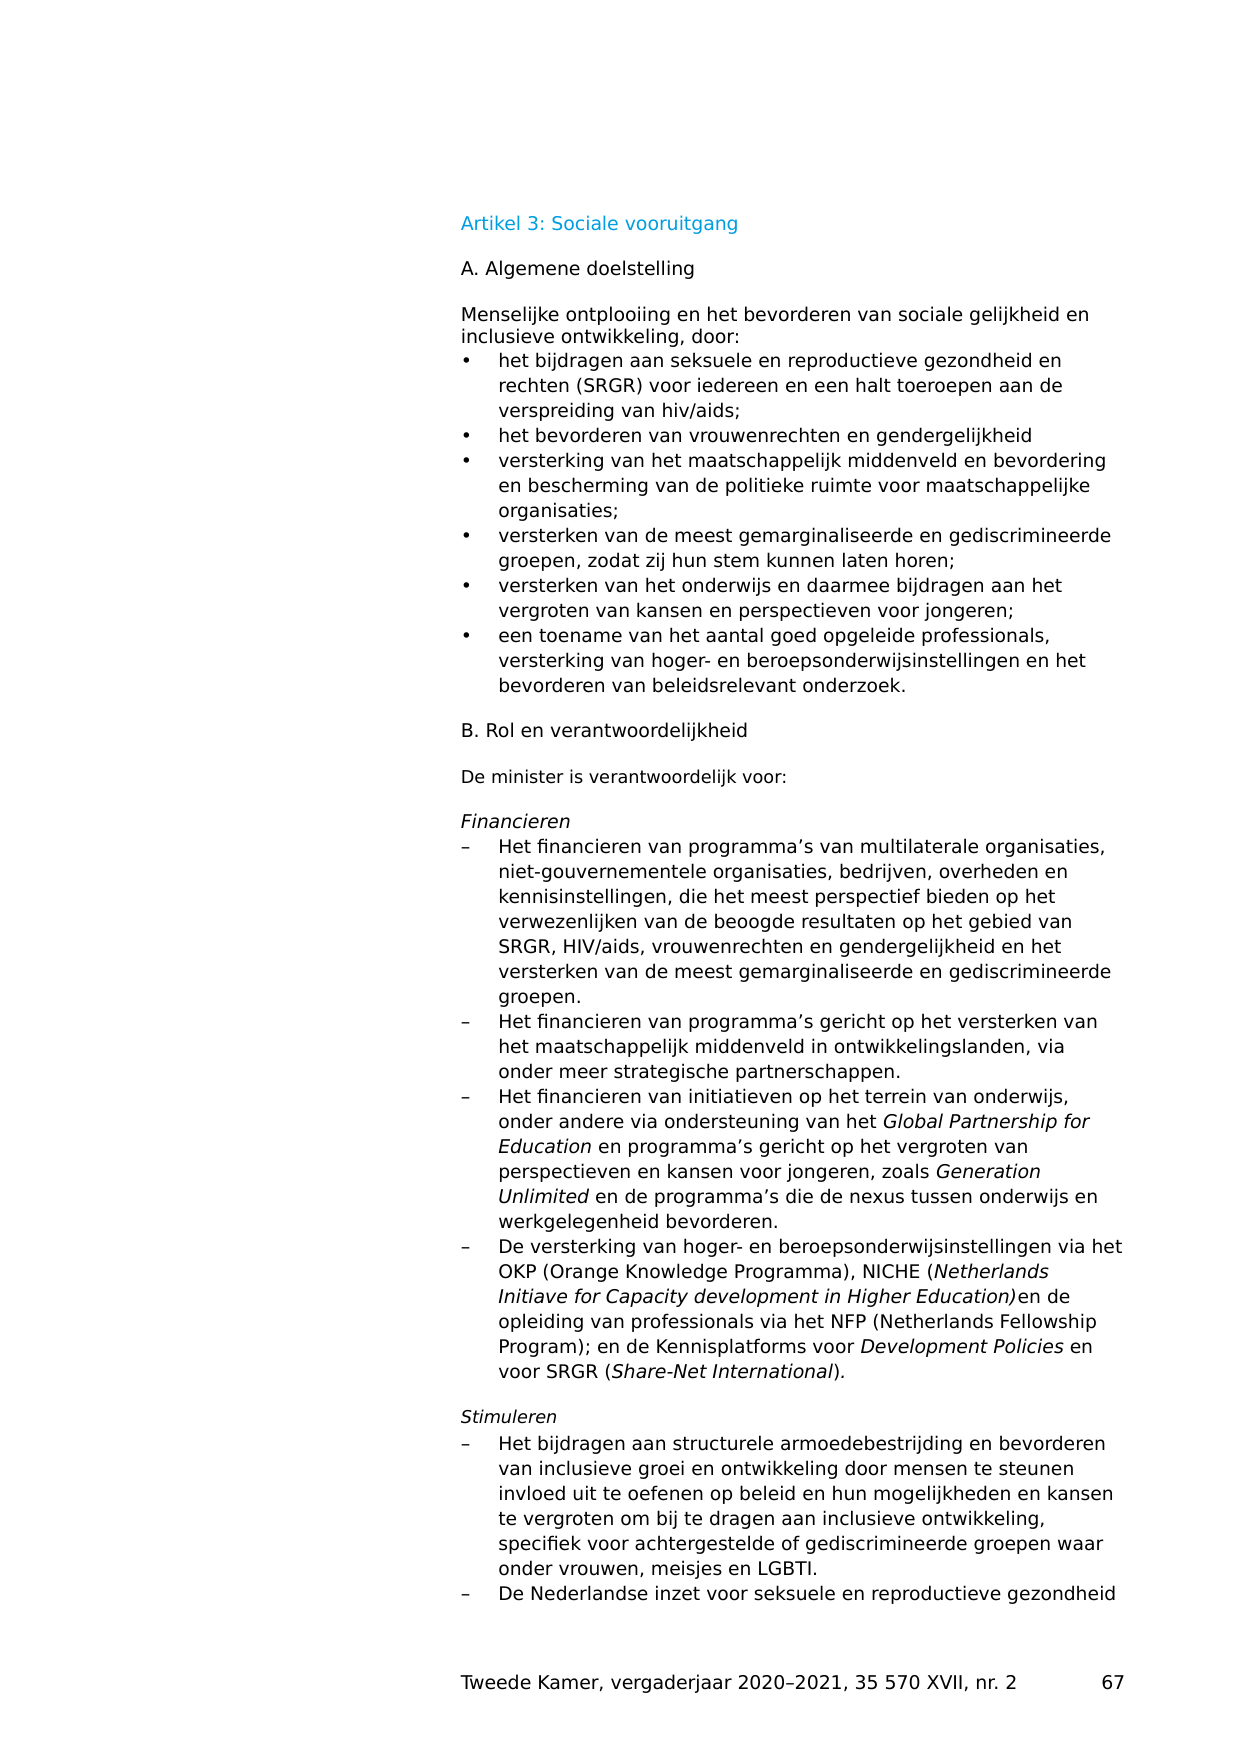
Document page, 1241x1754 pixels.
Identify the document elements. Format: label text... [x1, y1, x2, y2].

title A. Algemene doelstelling [461, 258, 1125, 280]
text De minister is verantwoordelijk voor: [461, 766, 1125, 788]
list het bijdragen aan seksuele en reproductieve gezondheid en rechten (SRGR) voor iedereen en een halt toeroepen aan de verspreiding van hiv/aids; [461, 348, 1125, 423]
text Menselijke ontplooiing en het bevorderen van sociale gelijkheid en inclusieve ontwikkeling, door: [461, 304, 1125, 348]
text Stimuleren [461, 1405, 1125, 1428]
list Het financieren van programma’s gericht op het versterken van het maatschappelijk middenveld in ontwikkelingslanden, via onder meer strategische partnerschappen. [461, 1008, 1125, 1083]
list versterken van de meest gemarginaliseerde en gediscrimineerde groepen, zodat zij hun stem kunnen laten horen; [461, 523, 1125, 573]
list een toename van het aantal goed opgeleide professionals, versterking van hoger- en beroepsonderwijsinstellingen en het bevorderen van beleidsrelevant onderzoek. [461, 623, 1125, 698]
list De versterking van hoger- en beroepsonderwijsinstellingen via het OKP (Orange Knowledge Programma), NICHE (Netherlands Initiave for Capacity development in Higher Education)en de opleiding van professionals via het NFP (Netherlands Fellowship Program); en de Kennisplatforms voor Development Policies en voor SRGR (Share-Net International). [461, 1233, 1125, 1383]
list versterking van het maatschappelijk middenveld en bevordering en bescherming van de politieke ruimte voor maatschappelijke organisaties; [461, 448, 1125, 523]
title B. Rol en verantwoordelijkheid [461, 720, 1125, 742]
list Het bijdragen aan structurele armoedebestrijding en bevorderen van inclusieve groei en ontwikkeling door mensen te steunen invloed uit te oefenen op beleid en hun mogelijkheden en kansen te vergroten om bij te dragen aan inclusieve ontwikkeling, specifiek voor achtergestelde of gediscrimineerde groepen waar onder vrouwen, meisjes en LGBTI. [461, 1430, 1125, 1580]
list De Nederlandse inzet voor seksuele en reproductieve gezondheid [461, 1580, 1125, 1605]
title Artikel 3: Sociale vooruitgang [461, 213, 1125, 235]
list het bevorderen van vrouwenrechten en gendergelijkheid [461, 423, 1125, 448]
list Het financieren van programma’s van multilaterale organisaties, niet-gouvernementele organisaties, bedrijven, overheden en kennisinstellingen, die het meest perspectief bieden op het verwezenlijken van de beoogde resultaten op het gebied van SRGR, HIV/aids, vrouwenrechten en gendergelijkheid en het versterken van de meest gemarginaliseerde en gediscrimineerde groepen. [461, 833, 1125, 1008]
list versterken van het onderwijs en daarmee bijdragen aan het vergroten van kansen en perspectieven voor jongeren; [461, 573, 1125, 623]
text Financieren [461, 811, 1125, 833]
list Het financieren van initiatieven op het terrein van onderwijs, onder andere via ondersteuning van het Global Partnership for Education en programma’s gericht op het vergroten van perspectieven en kansen voor jongeren, zoals Generation Unlimited en de programma’s die de nexus tussen onderwijs en werkgelegenheid bevorderen. [461, 1083, 1125, 1233]
